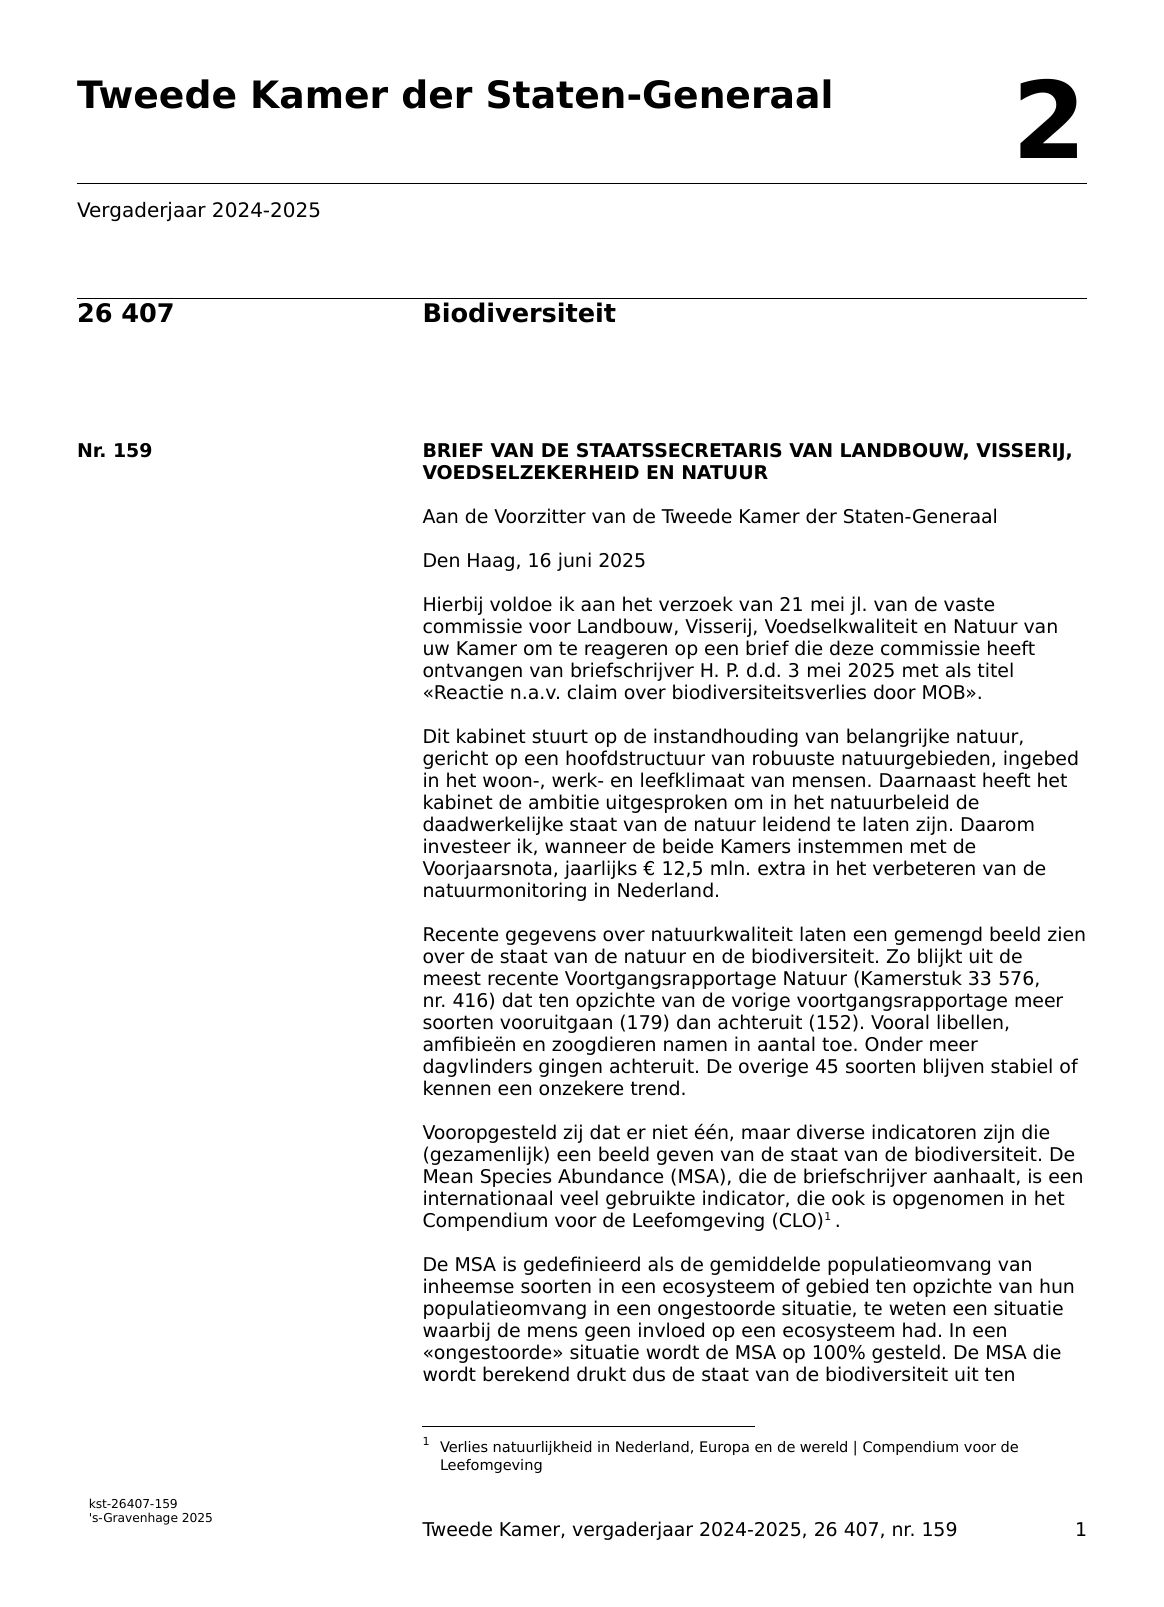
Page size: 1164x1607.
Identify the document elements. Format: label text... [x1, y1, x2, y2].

text 's-Gravenhage 2025 [88, 1511, 323, 1525]
text Vooropgesteld zij dat er niet één, maar diverse indicatoren zijn die (gezamenlijk) een beeld geven van de staat van de biodiversiteit. De Mean Species Abundance (MSA), die de briefschrijver aanhaalt, is een internationaal veel gebruikte indicator, die ook is opgenomen in het Compendium voor de Leefomgeving (CLO). [422, 1122, 1087, 1232]
text kst-26407-159 [88, 1497, 323, 1511]
subtitle 26 407 Biodiversiteit [77, 299, 1087, 329]
text De MSA is gedefinieerd als de gemiddelde populatieomvang van inheemse soorten in een ecosysteem of gebied ten opzichte van hun populatieomvang in een ongestoorde situatie, te weten een situatie waarbij de mens geen invloed op een ecosysteem had. In een «ongestoorde» situatie wordt de MSA op 100% gesteld. De MSA die wordt berekend drukt dus de staat van de biodiversiteit uit ten [422, 1254, 1087, 1386]
table_header 2 [886, 59, 1087, 183]
subtitle Nr. 159 BRIEF VAN DE STAATSSECRETARIS VAN LANDBOUW, VISSERIJ, VOEDSELZEKERHEID EN NATUUR [77, 440, 1087, 484]
text Den Haag, 16 juni 2025 [422, 550, 1087, 572]
text Dit kabinet stuurt op de instandhouding van belangrijke natuur, gericht op een hoofdstructuur van robuuste natuurgebieden, ingebed in het woon-, werk- en leefklimaat van mensen. Daarnaast heeft het kabinet de ambitie uitgesproken om in het natuurbeleid de daadwerkelijke staat van de natuur leidend te laten zijn. Daarom investeer ik, wanneer de beide Kamers instemmen met de Voorjaarsnota, jaarlijks € 12,5 mln. extra in het verbeteren van de natuurmonitoring in Nederland. [422, 726, 1087, 902]
text Recente gegevens over natuurkwaliteit laten een gemengd beeld zien over de staat van de natuur en de biodiversiteit. Zo blijkt uit de meest recente Voortgangsrapportage Natuur (Kamerstuk 33 576, nr. 416) dat ten opzichte van de vorige voortgangsrapportage meer soorten vooruitgaan (179) dan achteruit (152). Vooral libellen, amfibieën en zoogdieren namen in aantal toe. Onder meer dagvlinders gingen achteruit. De overige 45 soorten blijven stabiel of kennen een onzekere trend. [422, 924, 1087, 1100]
text Aan de Voorzitter van de Tweede Kamer der Staten-Generaal [422, 506, 1087, 528]
table_header Tweede Kamer der Staten-Generaal [77, 59, 886, 183]
text Verlies natuurlijkheid in Nederland, Europa en de wereld | Compendium voor de Leefomgeving [422, 1435, 1087, 1474]
table_cell Vergaderjaar 2024-2025 [77, 184, 1087, 298]
text Hierbij voldoe ik aan het verzoek van 21 mei jl. van de vaste commissie voor Landbouw, Visserij, Voedselkwaliteit en Natuur van uw Kamer om te reageren op een brief die deze commissie heeft ontvangen van briefschrijver H. P. d.d. 3 mei 2025 met als titel «Reactie n.a.v. claim over biodiversiteitsverlies door MOB». [422, 594, 1087, 704]
